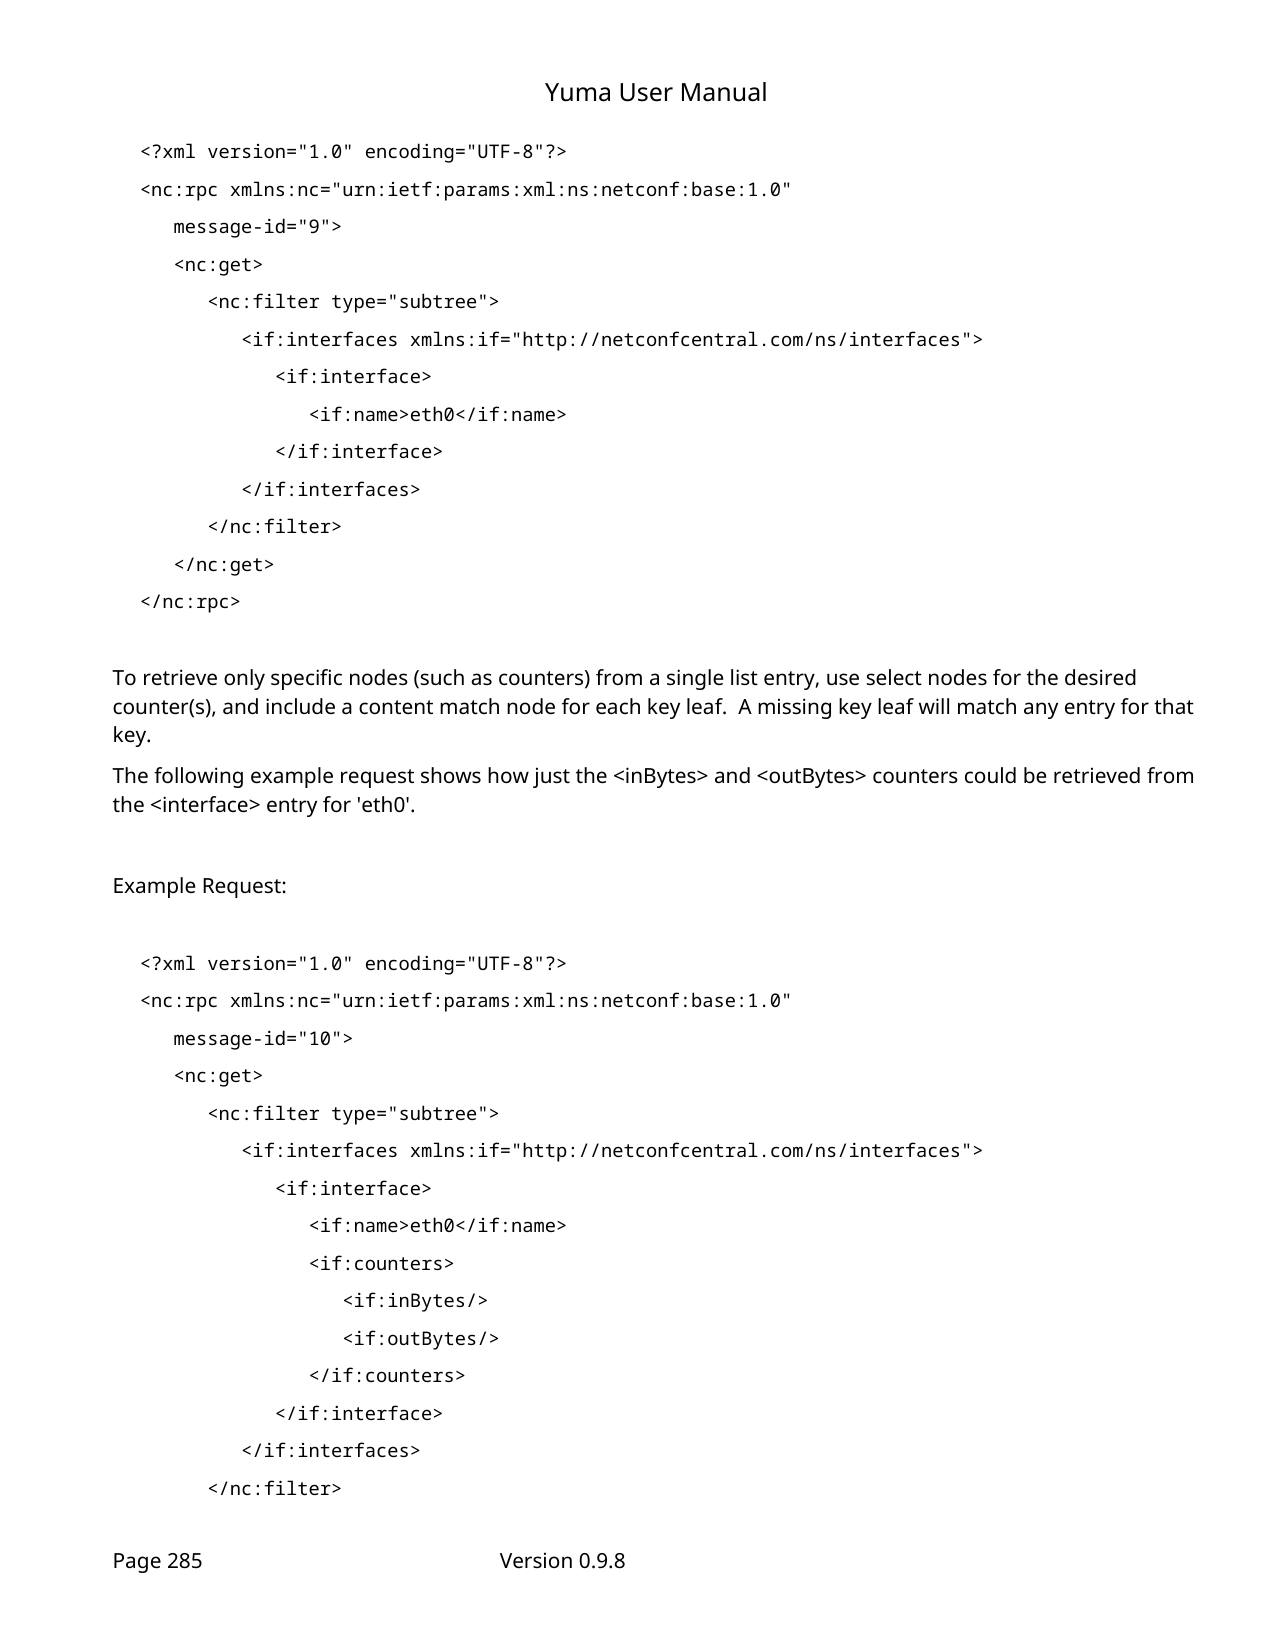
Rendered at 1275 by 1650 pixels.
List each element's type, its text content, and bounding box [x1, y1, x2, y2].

text <?xml version="1.0" encoding="UTF-8"?> [139, 138, 1200, 164]
text <if:interfaces xmlns:if="http://netconfcentral.com/ns/interfaces"> [139, 326, 1200, 352]
text </nc:filter> [139, 513, 1200, 539]
text To retrieve only specific nodes (such as counters) from a single list entry, use select nodes for the desired counter(s), and include a content match node for each key leaf. A missing key leaf will match any entry for that key. [112, 663, 1200, 749]
text </nc:get> [139, 551, 1200, 577]
text <?xml version="1.0" encoding="UTF-8"?> [139, 950, 1200, 976]
text message-id="9"> [139, 213, 1200, 239]
text </if:interface> [139, 438, 1200, 464]
text <if:interface> [139, 363, 1200, 389]
text <nc:filter type="subtree"> [139, 1100, 1200, 1126]
text <nc:filter type="subtree"> [139, 288, 1200, 314]
text <if:name>eth0</if:name> [139, 401, 1200, 427]
text <if:outBytes/> [139, 1325, 1200, 1351]
text </nc:filter> [139, 1475, 1200, 1501]
text </if:counters> [139, 1363, 1200, 1388]
text <nc:get> [139, 251, 1200, 277]
text Example Request: [112, 872, 1200, 900]
text </if:interface> [139, 1400, 1200, 1426]
text </if:interfaces> [139, 476, 1200, 502]
text <nc:rpc xmlns:nc="urn:ietf:params:xml:ns:netconf:base:1.0" [139, 176, 1200, 202]
text <nc:rpc xmlns:nc="urn:ietf:params:xml:ns:netconf:base:1.0" [139, 988, 1200, 1013]
text <if:interface> [139, 1175, 1200, 1201]
text <if:counters> [139, 1250, 1200, 1276]
text <if:name>eth0</if:name> [139, 1213, 1200, 1238]
text <nc:get> [139, 1063, 1200, 1088]
text The following example request shows how just the <inBytes> and <outBytes> counters could be retrieved from the <interface> entry for 'eth0'. [112, 761, 1200, 818]
text <if:interfaces xmlns:if="http://netconfcentral.com/ns/interfaces"> [139, 1138, 1200, 1163]
text <if:inBytes/> [139, 1288, 1200, 1313]
text </nc:rpc> [139, 588, 1200, 614]
text </if:interfaces> [139, 1438, 1200, 1463]
text message-id="10"> [139, 1025, 1200, 1051]
